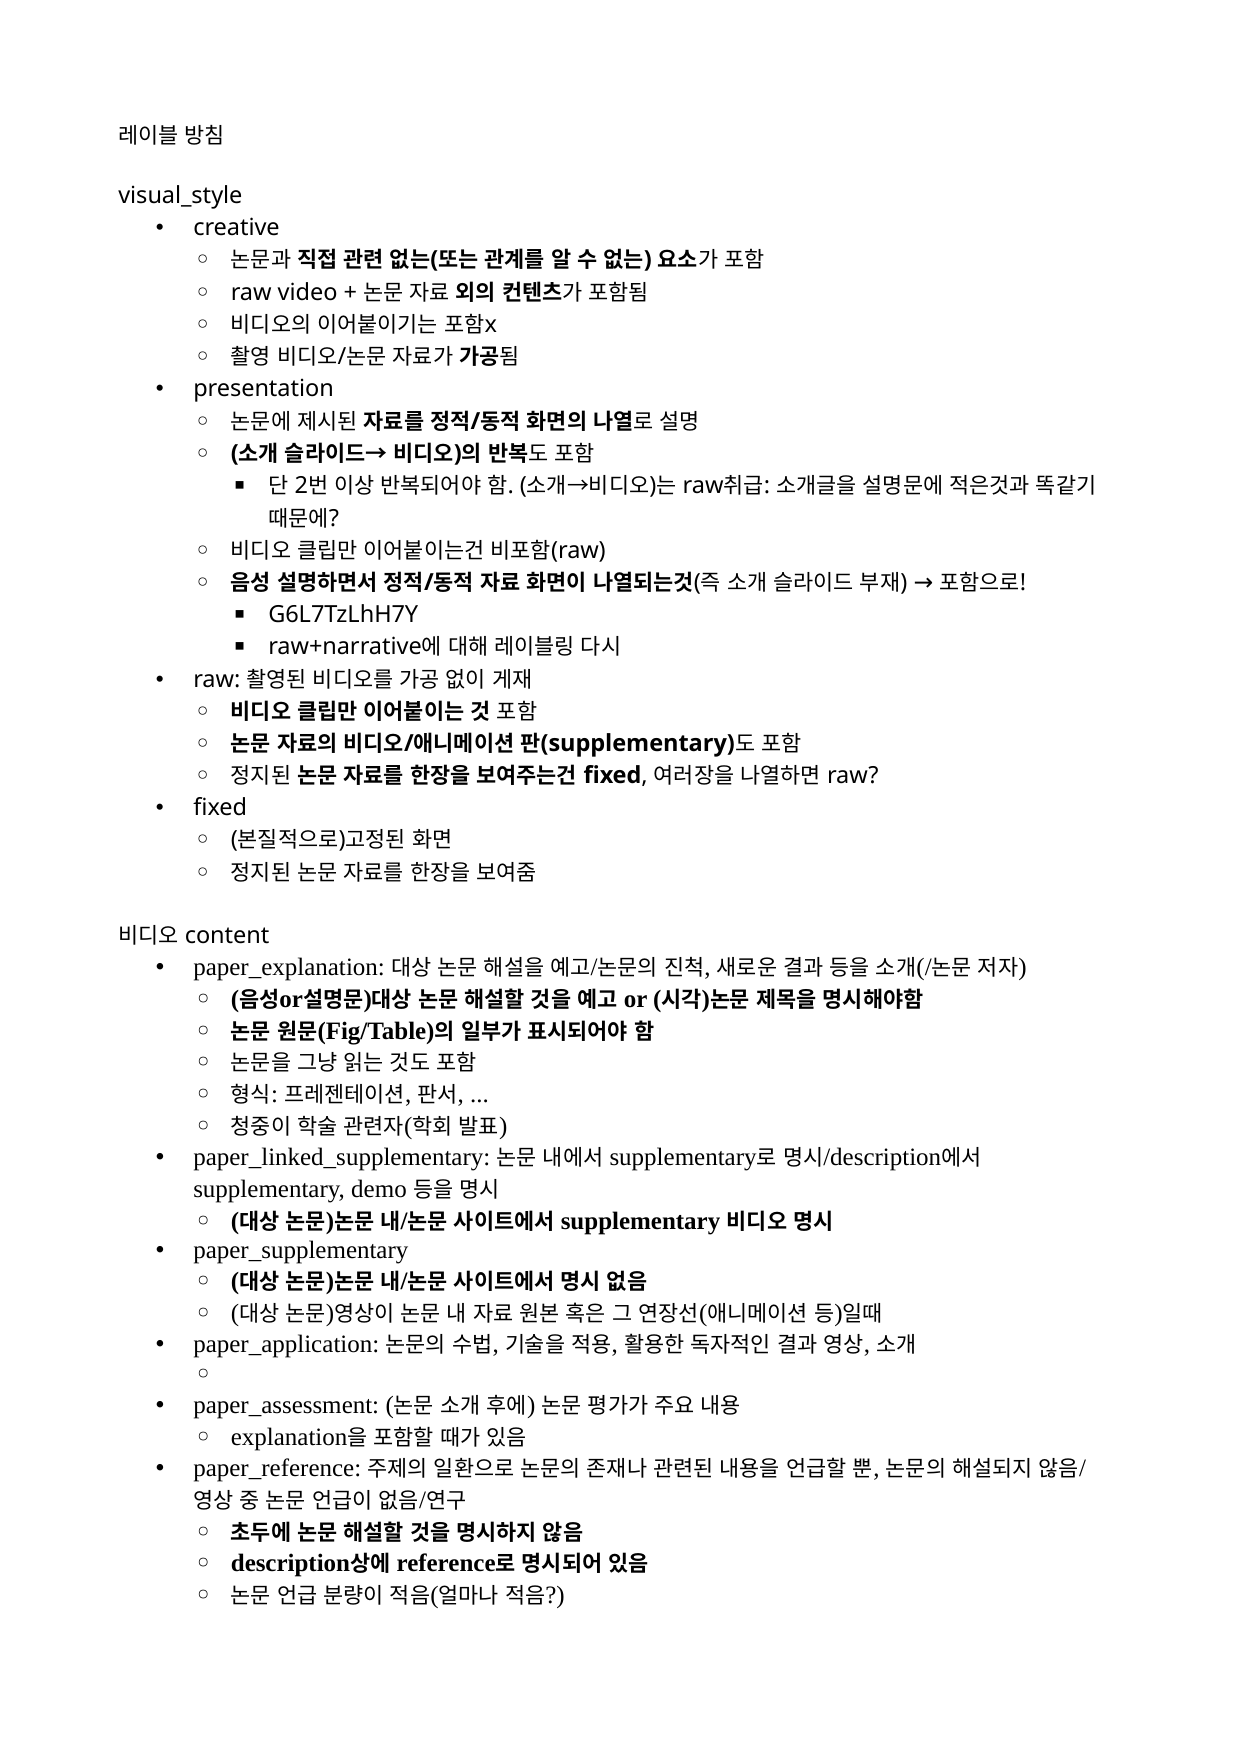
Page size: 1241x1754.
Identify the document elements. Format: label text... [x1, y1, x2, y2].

list 청중이 학술 관련자(학회 발표) [193, 1109, 1122, 1140]
list presentation [156, 372, 1122, 404]
list creative [156, 211, 1122, 242]
list paper_supplementary [156, 1235, 1122, 1264]
list 비디오 클립만 이어붙이는 것 포함 [193, 694, 1122, 726]
list 논문 원문(Fig/Table)의 일부가 표시되어야 함 [193, 1014, 1122, 1045]
list (본질적으로)고정된 화면 [193, 822, 1122, 854]
list 논문 언급 분량이 적음(얼마나 적음?) [193, 1578, 1122, 1609]
text 비디오 content [118, 918, 1122, 950]
list paper_reference: 주제의 일환으로 논문의 존재나 관련된 내용을 언급할 뿐, 논문의 해설되지 않음/영상 중 논문 언급이 없음/연구 [156, 1451, 1122, 1514]
list raw: 촬영된 비디오를 가공 없이 게재 [156, 662, 1122, 694]
list 음성 설명하면서 정적/동적 자료 화면이 나열되는것(즉 소개 슬라이드 부재) → 포함으로! [193, 565, 1122, 597]
list G6L7TzLhH7Y [231, 597, 1122, 629]
list (대상 논문)영상이 논문 내 자료 원본 혹은 그 연장선(애니메이션 등)일때 [193, 1296, 1122, 1327]
list 형식: 프레젠테이션, 판서, ... [193, 1077, 1122, 1109]
list description상에 reference로 명시되어 있음 [193, 1546, 1122, 1578]
list paper_application: 논문의 수법, 기술을 적용, 활용한 독자적인 결과 영상, 소개 [156, 1327, 1122, 1359]
list (대상 논문)논문 내/논문 사이트에서 supplementary 비디오 명시 [193, 1204, 1122, 1235]
list 논문에 제시된 자료를 정적/동적 화면의 나열로 설명 [193, 404, 1122, 436]
list 비디오 클립만 이어붙이는건 비포함(raw) [193, 533, 1122, 565]
list 비디오의 이어붙이기는 포함x [193, 307, 1122, 339]
text visual_style [118, 178, 1122, 211]
list explanation을 포함할 때가 있음 [193, 1419, 1122, 1451]
text 레이블 방침 [118, 118, 1122, 150]
list 논문을 그냥 읽는 것도 포함 [193, 1045, 1122, 1077]
list paper_explanation: 대상 논문 해설을 예고/논문의 진척, 새로운 결과 등을 소개(/논문 저자) [156, 950, 1122, 982]
list 정지된 논문 자료를 한장을 보여줌 [193, 854, 1122, 886]
list fixed [156, 790, 1122, 822]
list 촬영 비디오/논문 자료가 가공됨 [193, 339, 1122, 372]
list raw+narrative에 대해 레이블링 다시 [231, 629, 1122, 662]
list (소개 슬라이드→ 비디오)의 반복도 포함 [193, 436, 1122, 468]
list paper_assessment: (논문 소개 후에) 논문 평가가 주요 내용 [156, 1388, 1122, 1419]
list 논문 자료의 비디오/애니메이션 판(supplementary)도 포함 [193, 726, 1122, 758]
list raw video + 논문 자료 외의 컨텐츠가 포함됨 [193, 275, 1122, 307]
list 단 2번 이상 반복되어야 함. (소개→비디오)는 raw취급: 소개글을 설명문에 적은것과 똑같기 때문에? [231, 468, 1122, 533]
list 초두에 논문 해설할 것을 명시하지 않음 [193, 1514, 1122, 1546]
list paper_linked_supplementary: 논문 내에서 supplementary로 명시/description에서 supplementary, demo 등을 명시 [156, 1140, 1122, 1204]
list (대상 논문)논문 내/논문 사이트에서 명시 없음 [193, 1264, 1122, 1296]
list (음성or설명문)대상 논문 해설할 것을 예고 or (시각)논문 제목을 명시해야함 [193, 982, 1122, 1014]
list 논문과 직접 관련 없는(또는 관계를 알 수 없는) 요소가 포함 [193, 242, 1122, 275]
list 정지된 논문 자료를 한장을 보여주는건 fixed, 여러장을 나열하면 raw? [193, 758, 1122, 790]
